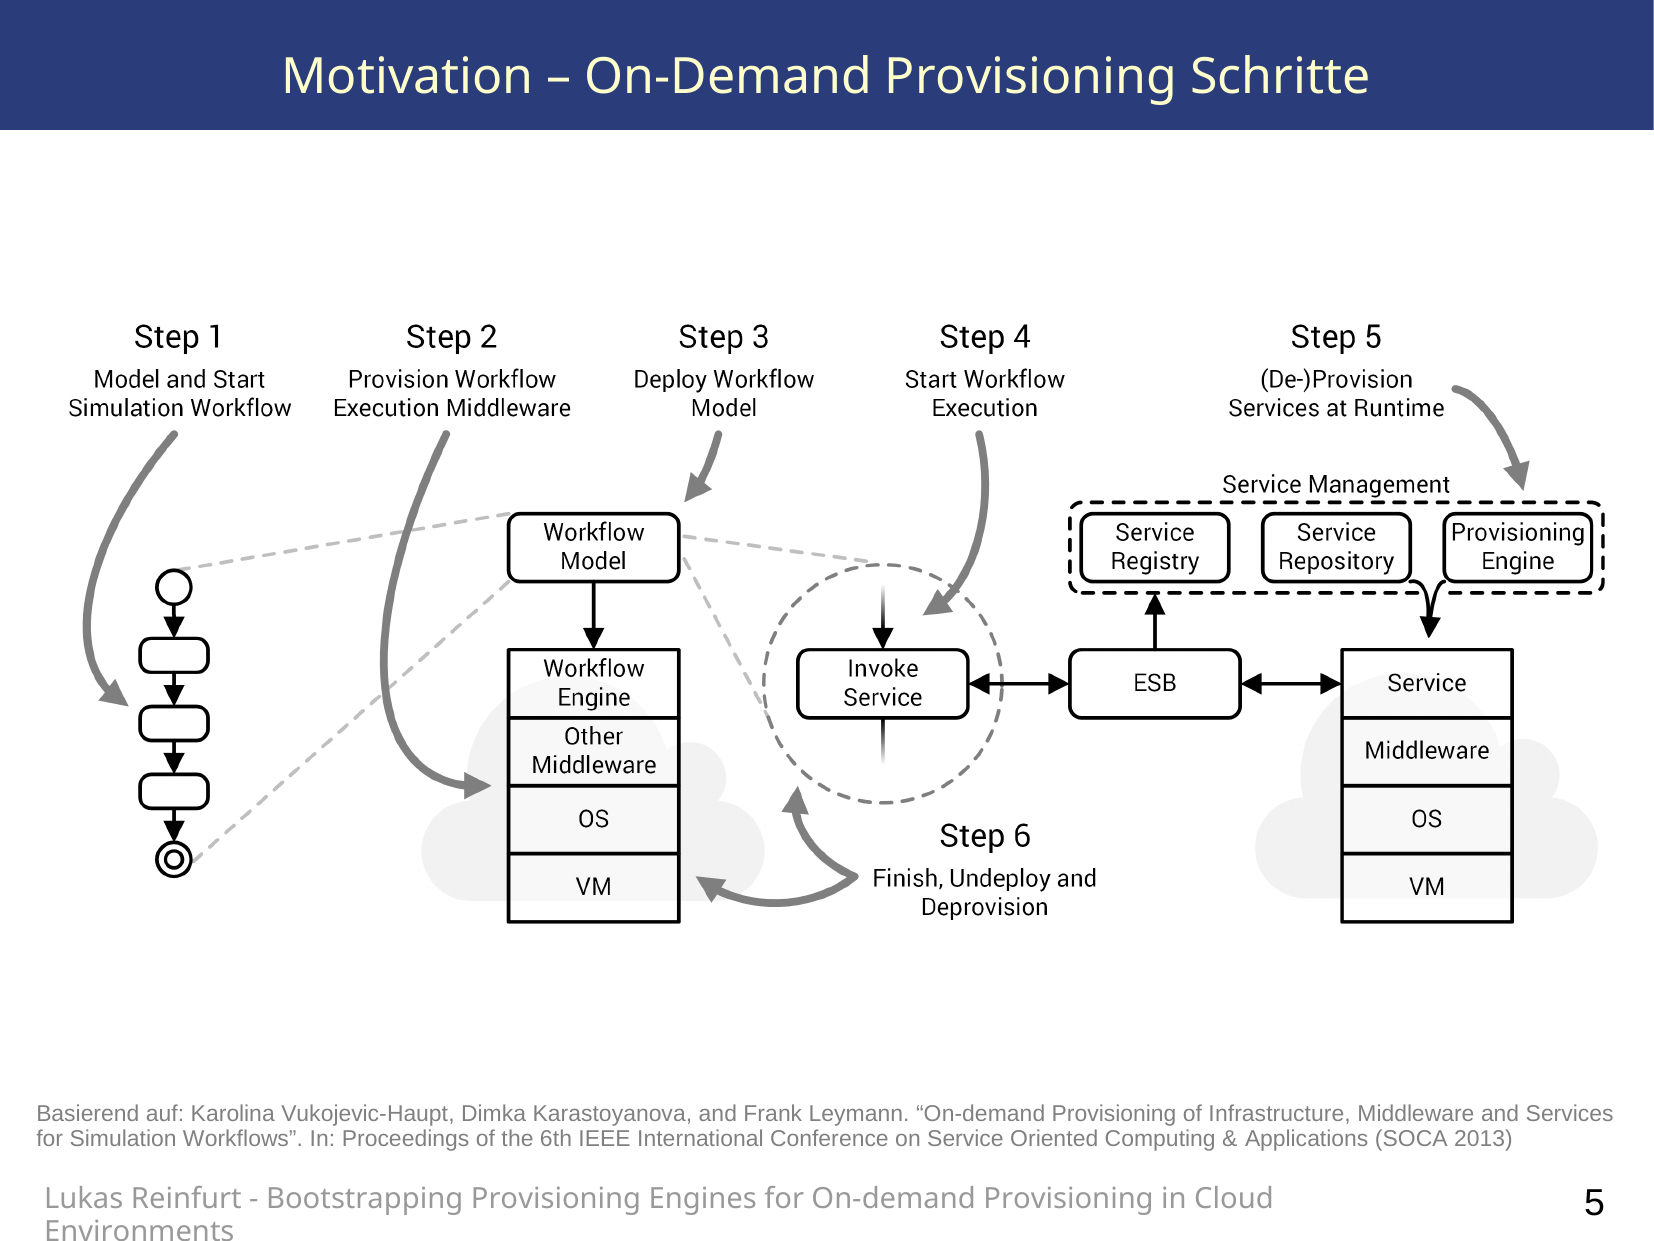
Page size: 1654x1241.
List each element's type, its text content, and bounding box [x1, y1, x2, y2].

title Motivation – On-Demand Provisioning Schritte [47, 23, 1607, 119]
text_box Basierend auf: Karolina Vukojevic-Haupt, Dimka Karastoyanova, and Frank Leymann. “On-demand Provisioning of Infrastructure, Middleware and Services for Simulation Workflows”. In: Proceedings of the 6th IEEE International Conference on Service Oriented Computing & Applications (SOCA 2013) [21, 1093, 1636, 1187]
picture [47, 305, 1616, 935]
